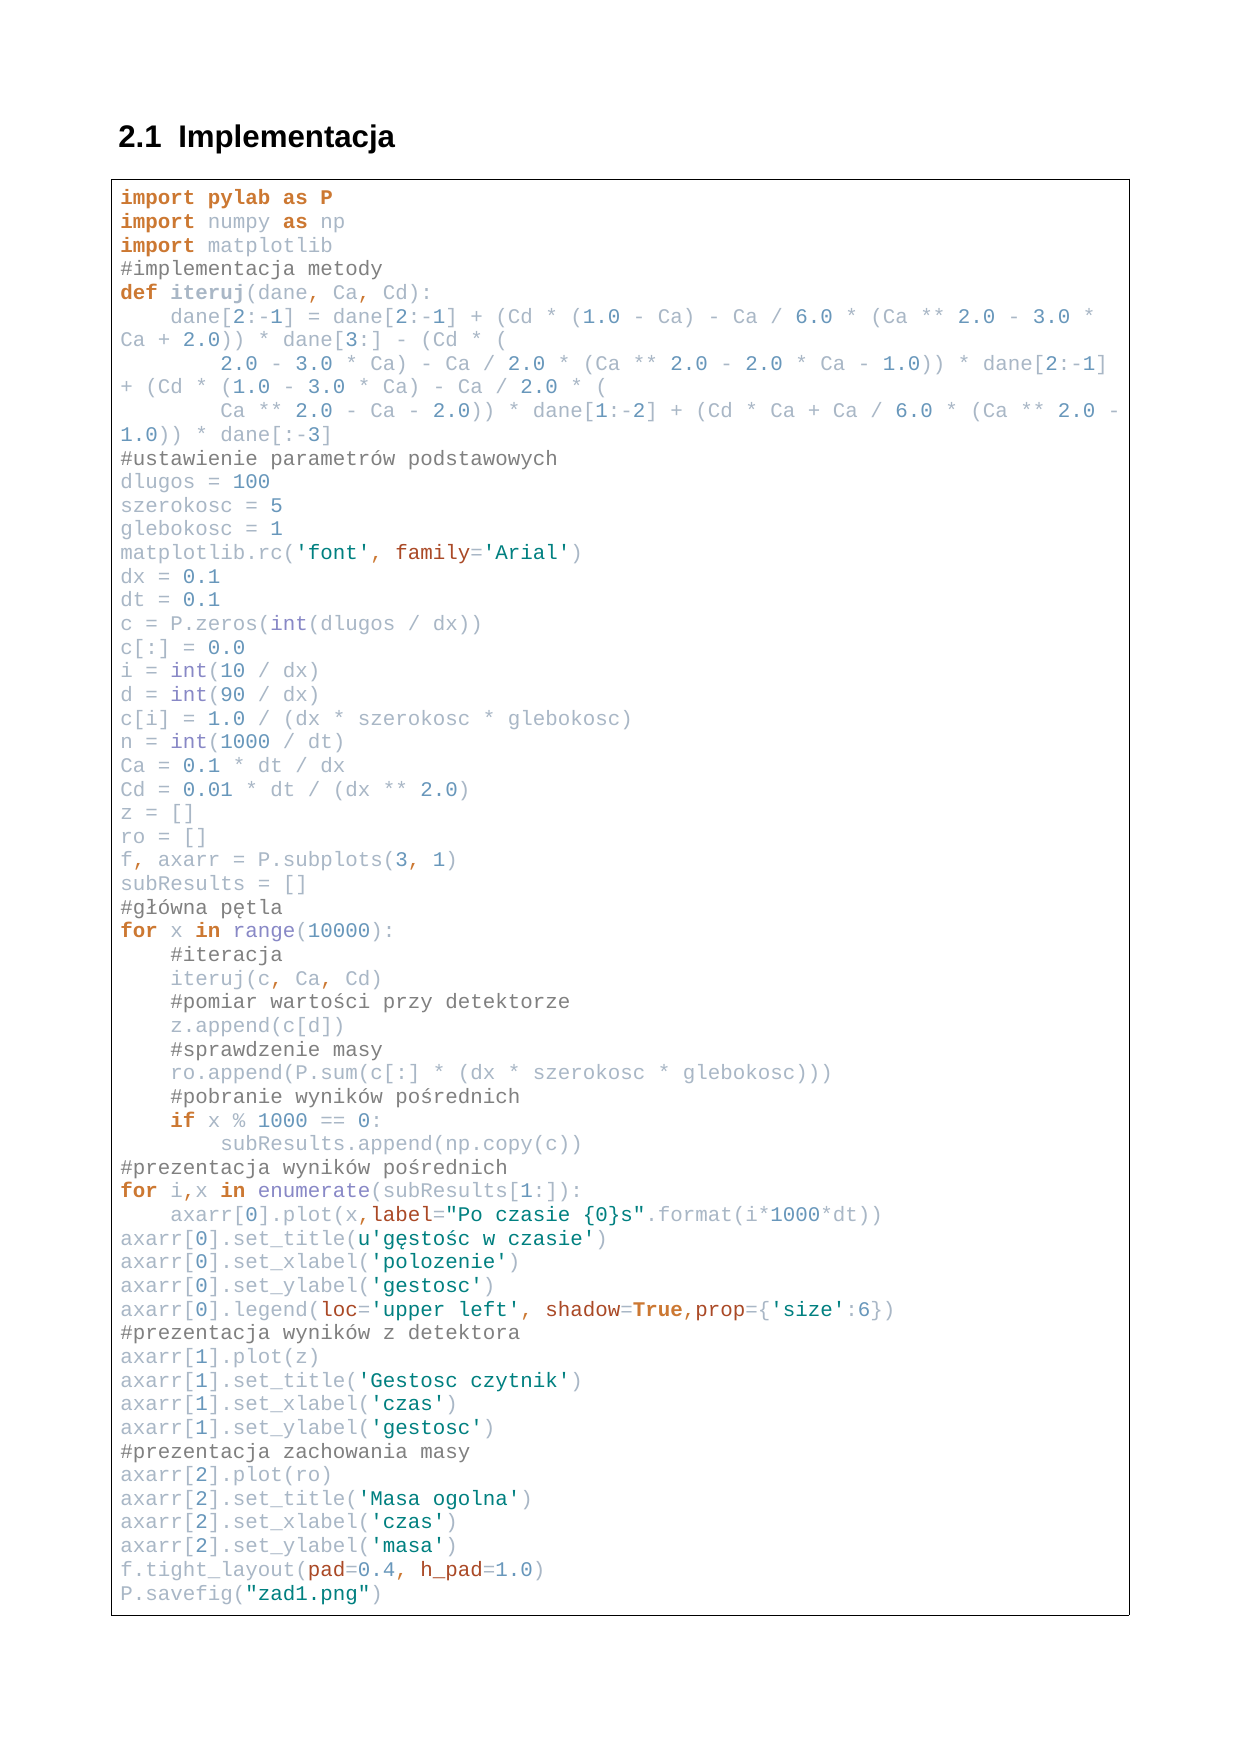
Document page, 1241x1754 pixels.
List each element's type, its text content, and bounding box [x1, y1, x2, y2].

text #pomiar wartości przy detektorze [120, 991, 1120, 1015]
text f, axarr = P.subplots(3, 1) [120, 849, 1120, 873]
text #prezentacja zachowania masy [120, 1441, 1120, 1464]
text axarr[2].set_ylabel('masa') [120, 1535, 1120, 1559]
text c[:] = 0.0 [120, 637, 1120, 660]
text Cd = 0.01 * dt / (dx ** 2.0) [120, 778, 1120, 802]
text axarr[0].set_title(u'gęstośc w czasie') [120, 1228, 1120, 1251]
text c[i] = 1.0 / (dx * szerokosc * glebokosc) [120, 708, 1120, 731]
text axarr[0].plot(x,label="Po czasie {0}s".format(i*1000*dt)) [120, 1204, 1120, 1228]
text axarr[1].set_xlabel('czas') [120, 1393, 1120, 1417]
text def iteruj(dane, Ca, Cd): [120, 282, 1120, 306]
text z.append(c[d]) [120, 1015, 1120, 1039]
text dlugos = 100 [120, 471, 1120, 495]
text axarr[0].set_xlabel('polozenie') [120, 1251, 1120, 1275]
text if x % 1000 == 0: [120, 1109, 1120, 1133]
text axarr[1].plot(z) [120, 1346, 1120, 1370]
text axarr[2].plot(ro) [120, 1464, 1120, 1488]
text f.tight_layout(pad=0.4, h_pad=1.0) [120, 1559, 1120, 1582]
text subResults = [] [120, 873, 1120, 897]
text axarr[1].set_title('Gestosc czytnik') [120, 1370, 1120, 1393]
text ro.append(P.sum(c[:] * (dx * szerokosc * glebokosc))) [120, 1062, 1120, 1086]
text szerokosc = 5 [120, 495, 1120, 518]
subtitle Implementacja [118, 118, 1122, 154]
text 2.0 - 3.0 * Ca) - Ca / 2.0 * (Ca ** 2.0 - 2.0 * Ca - 1.0)) * dane[2:-1] + (Cd * (1.0 - 3.0 * Ca) - Ca / 2.0 * ( [120, 353, 1120, 400]
text axarr[0].legend(loc='upper left', shadow=True,prop={'size':6}) [120, 1299, 1120, 1322]
text #główna pętla [120, 897, 1120, 920]
text matplotlib.rc('font', family='Arial') [120, 542, 1120, 566]
text glebokosc = 1 [120, 518, 1120, 542]
text #implementacja metody [120, 258, 1120, 282]
text Ca ** 2.0 - Ca - 2.0)) * dane[1:-2] + (Cd * Ca + Ca / 6.0 * (Ca ** 2.0 - 1.0)) * dane[:-3] [120, 400, 1120, 447]
text Ca = 0.1 * dt / dx [120, 755, 1120, 778]
text iteruj(c, Ca, Cd) [120, 968, 1120, 991]
text P.savefig("zad1.png") [120, 1582, 1120, 1606]
text z = [] [120, 802, 1120, 826]
text c = P.zeros(int(dlugos / dx)) [120, 613, 1120, 637]
text dane[2:-1] = dane[2:-1] + (Cd * (1.0 - Ca) - Ca / 6.0 * (Ca ** 2.0 - 3.0 * Ca + 2.0)) * dane[3:] - (Cd * ( [120, 306, 1120, 353]
text import pylab as P [120, 187, 1120, 211]
text subResults.append(np.copy(c)) [120, 1133, 1120, 1157]
text d = int(90 / dx) [120, 684, 1120, 708]
text axarr[0].set_ylabel('gestosc') [120, 1275, 1120, 1299]
text n = int(1000 / dt) [120, 731, 1120, 755]
text ro = [] [120, 826, 1120, 849]
text for i,x in enumerate(subResults[1:]): [120, 1181, 1120, 1204]
text axarr[2].set_xlabel('czas') [120, 1512, 1120, 1535]
text #prezentacja wyników pośrednich [120, 1157, 1120, 1181]
text #pobranie wyników pośrednich [120, 1086, 1120, 1109]
text axarr[2].set_title('Masa ogolna') [120, 1488, 1120, 1512]
text for x in range(10000): [120, 920, 1120, 944]
text #ustawienie parametrów podstawowych [120, 447, 1120, 471]
text #iteracja [120, 944, 1120, 968]
text dt = 0.1 [120, 589, 1120, 613]
text #prezentacja wyników z detektora [120, 1322, 1120, 1346]
text import matplotlib [120, 235, 1120, 258]
text #sprawdzenie masy [120, 1039, 1120, 1062]
text dx = 0.1 [120, 566, 1120, 589]
text import numpy as np [120, 211, 1120, 235]
text i = int(10 / dx) [120, 660, 1120, 684]
text axarr[1].set_ylabel('gestosc') [120, 1417, 1120, 1441]
